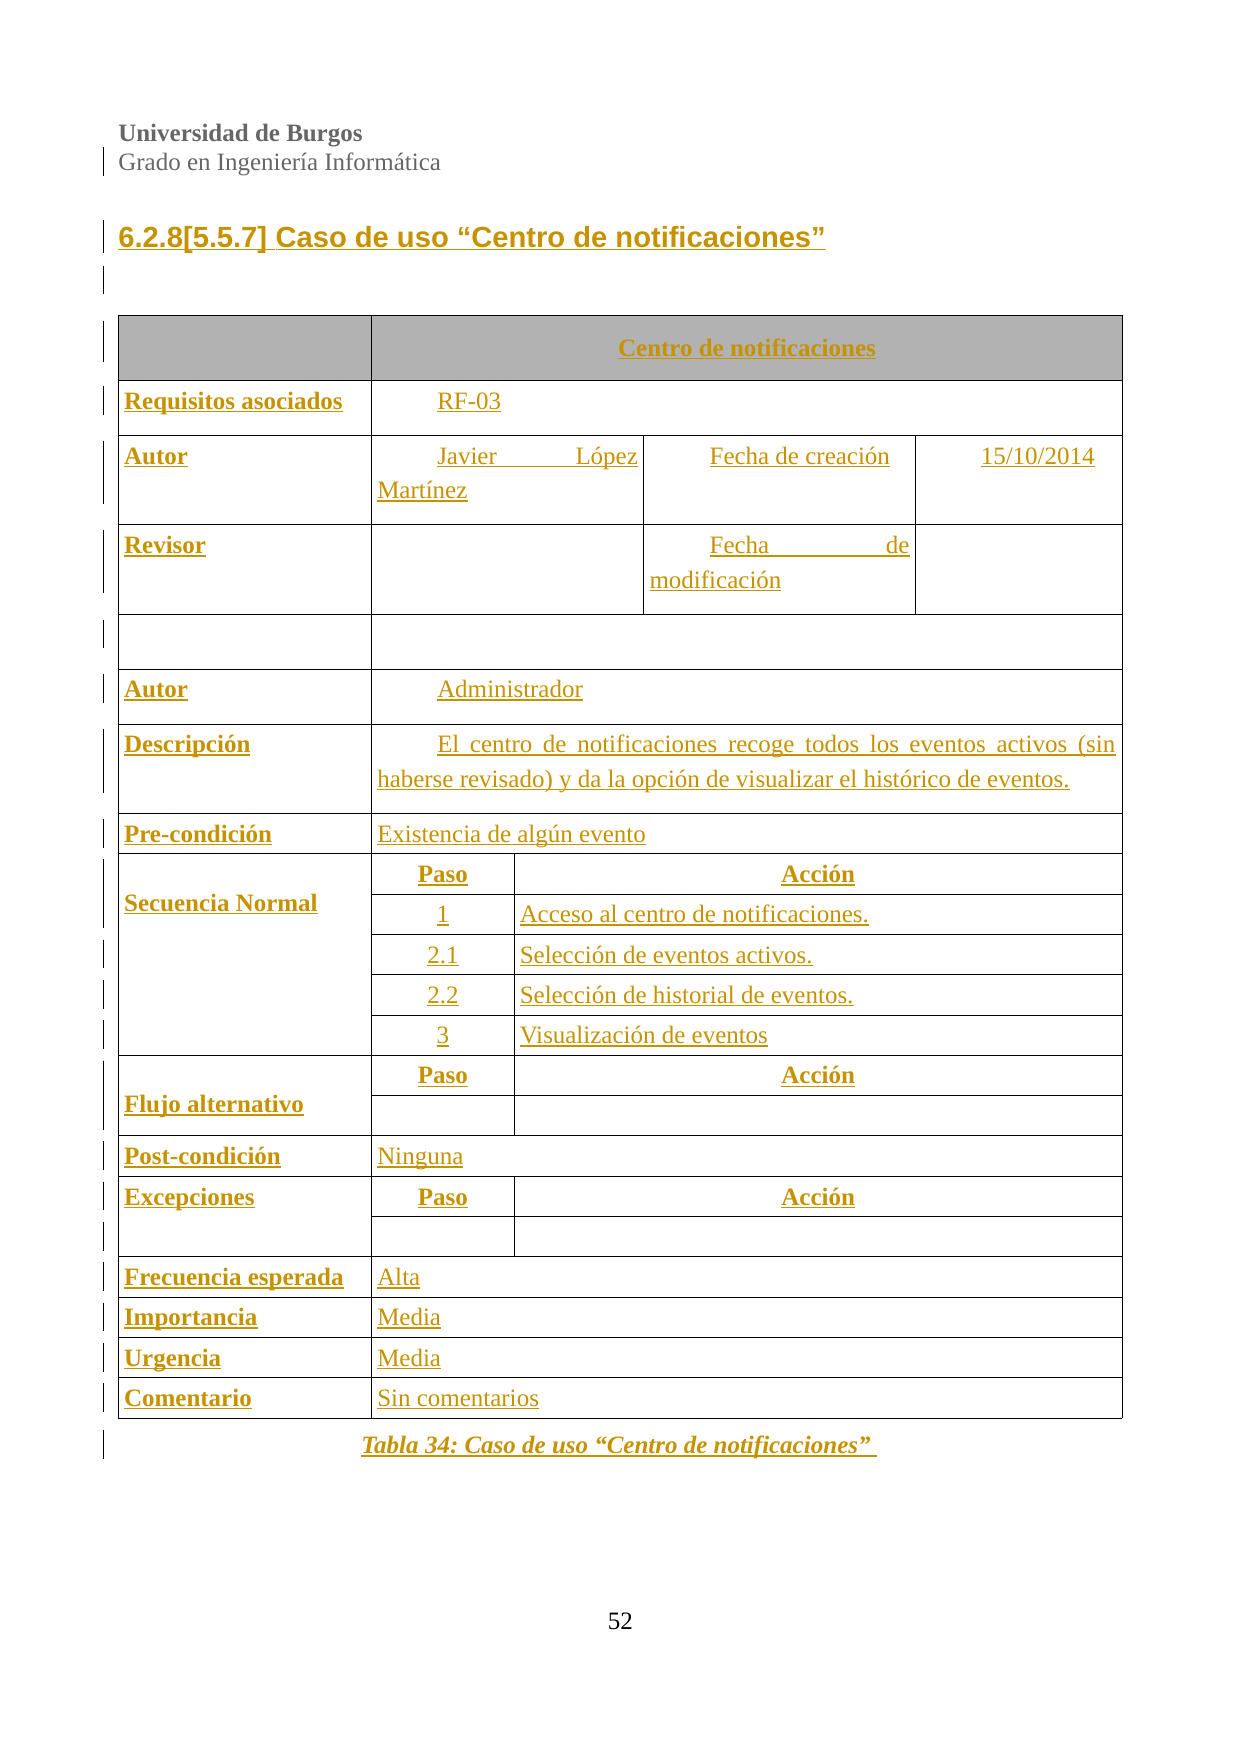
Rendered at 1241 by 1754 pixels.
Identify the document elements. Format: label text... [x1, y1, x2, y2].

table_cell Acceso al centro de notificaciones. [515, 895, 1122, 934]
table_cell Existencia de algún evento [372, 814, 1122, 853]
table_cell [372, 1217, 514, 1256]
table_cell Paso [372, 1056, 514, 1095]
table_cell Sin comentarios [372, 1378, 1122, 1418]
table_cell 3 [372, 1016, 514, 1055]
table_cell [515, 1217, 1122, 1256]
table_cell Comentario [119, 1378, 371, 1418]
table_cell [372, 525, 643, 614]
table_cell Urgencia [119, 1338, 371, 1377]
table_cell Paso [372, 854, 514, 893]
table_cell Acción [515, 1177, 1122, 1216]
table_cell 1 [372, 895, 514, 934]
table_cell Acción [515, 854, 1122, 893]
table_cell Selección de historial de eventos. [515, 975, 1122, 1014]
table_cell Media [372, 1338, 1122, 1377]
table_cell [372, 1096, 514, 1135]
table_cell Autor [119, 436, 371, 524]
table_header [119, 316, 371, 380]
table_cell Ninguna [372, 1136, 1122, 1176]
table_cell Administrador [372, 670, 1122, 723]
table_cell Fecha de creación [644, 436, 915, 524]
table_cell Autor [119, 670, 371, 723]
table_cell Excepciones [119, 1177, 371, 1256]
table_cell Frecuencia esperada [119, 1257, 371, 1297]
table_cell Descripción [119, 725, 371, 813]
table_cell 15/10/2014 [916, 436, 1122, 524]
table_cell Secuencia Normal [119, 854, 371, 1055]
table_cell [916, 525, 1122, 614]
table_cell Revisor [119, 525, 371, 614]
table_cell [515, 1096, 1122, 1135]
table_cell Selección de eventos activos. [515, 935, 1122, 974]
table_cell Requisitos asociados [119, 381, 371, 435]
table_cell Media [372, 1298, 1122, 1337]
table_cell 2.2 [372, 975, 514, 1014]
table_cell [119, 615, 371, 669]
table_cell RF-03 [372, 381, 1122, 435]
table_cell Alta [372, 1257, 1122, 1297]
table_cell [372, 615, 1122, 669]
table_cell Pre-condición [119, 814, 371, 853]
table_cell 2.1 [372, 935, 514, 974]
table_cell Acción [515, 1056, 1122, 1095]
table_cell Visualización de eventos [515, 1016, 1122, 1055]
table_cell Javier López Martínez [372, 436, 643, 524]
table_cell Flujo alternativo [119, 1056, 371, 1135]
subtitle Caso de uso “Centro de notificaciones” [118, 220, 1122, 253]
table_cell Fecha de modificación [644, 525, 915, 614]
table_cell Post-condición [119, 1136, 371, 1176]
table_cell Importancia [119, 1298, 371, 1337]
table_header Centro de notificaciones [372, 316, 1122, 380]
table_cell Paso [372, 1177, 514, 1216]
text Tabla 34: Caso de uso “Centro de notificaciones” [118, 1430, 1122, 1459]
table_cell El centro de notificaciones recoge todos los eventos activos (sin haberse revisado) y da la opción de visualizar el histórico de eventos. [372, 725, 1122, 813]
